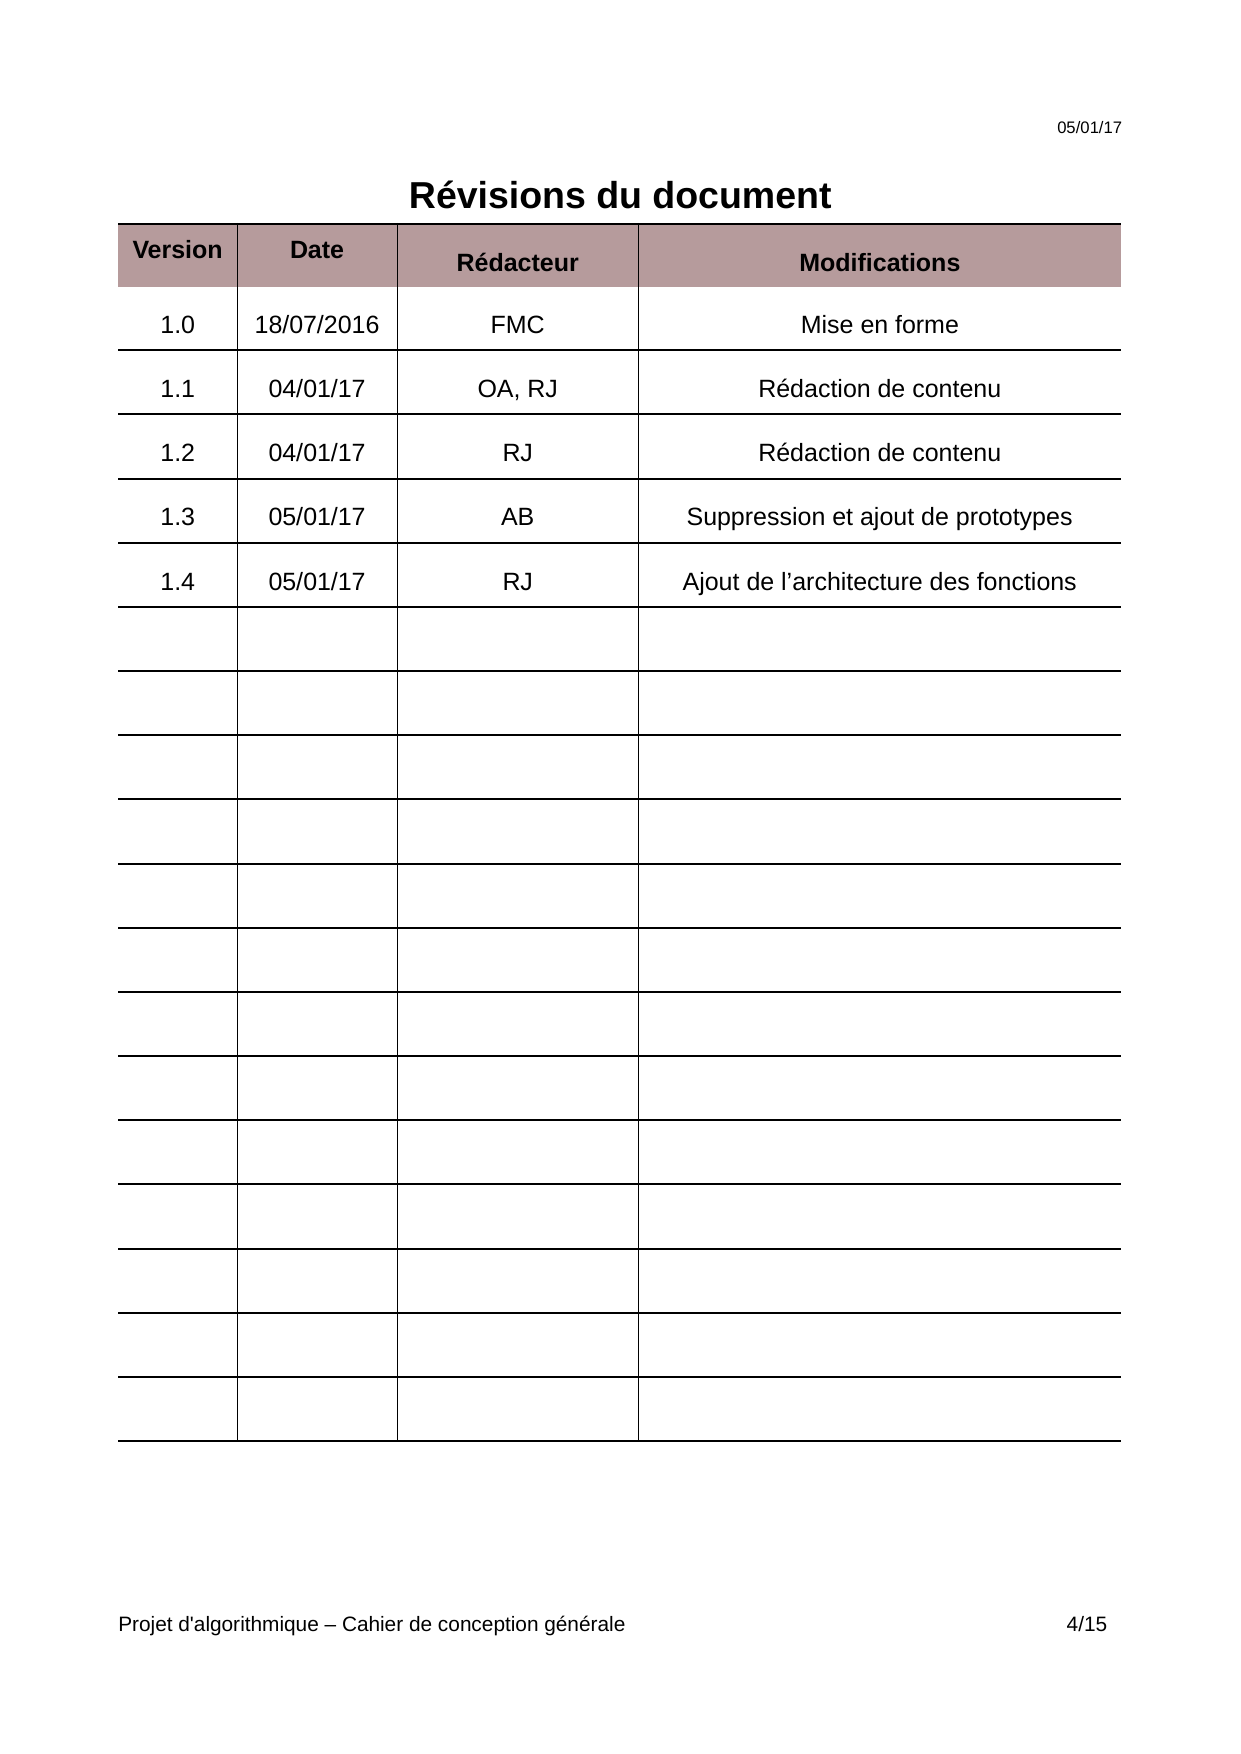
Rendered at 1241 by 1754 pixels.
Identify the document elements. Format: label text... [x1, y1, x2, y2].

table_cell 04/01/17 [238, 415, 397, 477]
table_cell [639, 1057, 1121, 1119]
table_cell [238, 800, 397, 862]
table_header Rédacteur [398, 225, 638, 287]
table_cell [398, 1121, 638, 1183]
table_cell [639, 608, 1121, 670]
table_cell 05/01/17 [238, 544, 397, 606]
table_cell [118, 1378, 237, 1440]
table_cell [238, 865, 397, 927]
table_cell [238, 993, 397, 1055]
table_cell 1.0 [118, 287, 237, 349]
table_cell [238, 1121, 397, 1183]
table_cell [639, 993, 1121, 1055]
table_cell [118, 736, 237, 798]
table_header Date [238, 225, 397, 287]
table_cell [398, 608, 638, 670]
table_cell RJ [398, 415, 638, 477]
table_cell [398, 1250, 638, 1312]
table_cell AB [398, 480, 638, 542]
table_cell [639, 1185, 1121, 1247]
table_cell [398, 672, 638, 734]
table_cell [639, 1314, 1121, 1376]
table_cell [118, 608, 237, 670]
table_cell [238, 1185, 397, 1247]
table_cell 04/01/17 [238, 351, 397, 413]
table_cell [398, 1314, 638, 1376]
table_cell [238, 1378, 397, 1440]
table_cell [118, 1314, 237, 1376]
table_cell [118, 1057, 237, 1119]
table_cell [639, 1250, 1121, 1312]
table_cell 1.2 [118, 415, 237, 477]
table_cell FMC [398, 287, 638, 349]
table_cell Rédaction de contenu [639, 351, 1121, 413]
table_cell [238, 929, 397, 991]
table_cell [118, 1250, 237, 1312]
table_cell 05/01/17 [238, 480, 397, 542]
table_cell [398, 1057, 638, 1119]
table_cell [118, 1121, 237, 1183]
table_cell [238, 1057, 397, 1119]
table_cell [238, 608, 397, 670]
table_cell [238, 1314, 397, 1376]
table_cell Ajout de l’architecture des fonctions [639, 544, 1121, 606]
table_cell [118, 672, 237, 734]
table_cell 1.4 [118, 544, 237, 606]
table_cell [118, 1185, 237, 1247]
table_cell RJ [398, 544, 638, 606]
table_cell [118, 800, 237, 862]
table_cell [398, 1378, 638, 1440]
text Révisions du document [118, 173, 1122, 216]
table_cell [639, 929, 1121, 991]
table_cell OA, RJ [398, 351, 638, 413]
table_cell Rédaction de contenu [639, 415, 1121, 477]
table_cell [238, 1250, 397, 1312]
table_header Version [118, 225, 237, 287]
table_cell [639, 800, 1121, 862]
table_cell [398, 865, 638, 927]
table_cell [398, 736, 638, 798]
table_header Modifications [639, 225, 1121, 287]
table_cell [398, 929, 638, 991]
table_cell [398, 993, 638, 1055]
table_cell [639, 865, 1121, 927]
table_cell 1.3 [118, 480, 237, 542]
table_cell [238, 736, 397, 798]
table_cell [118, 993, 237, 1055]
table_cell [118, 865, 237, 927]
table_cell [639, 1378, 1121, 1440]
table_cell [118, 929, 237, 991]
table_cell Suppression et ajout de prototypes [639, 480, 1121, 542]
table_cell [639, 1121, 1121, 1183]
table_cell [639, 672, 1121, 734]
table_cell [398, 800, 638, 862]
table_cell 1.1 [118, 351, 237, 413]
table_cell Mise en forme [639, 287, 1121, 349]
table_cell [238, 672, 397, 734]
table_cell [639, 736, 1121, 798]
table_cell 18/07/2016 [238, 287, 397, 349]
table_cell [398, 1185, 638, 1247]
